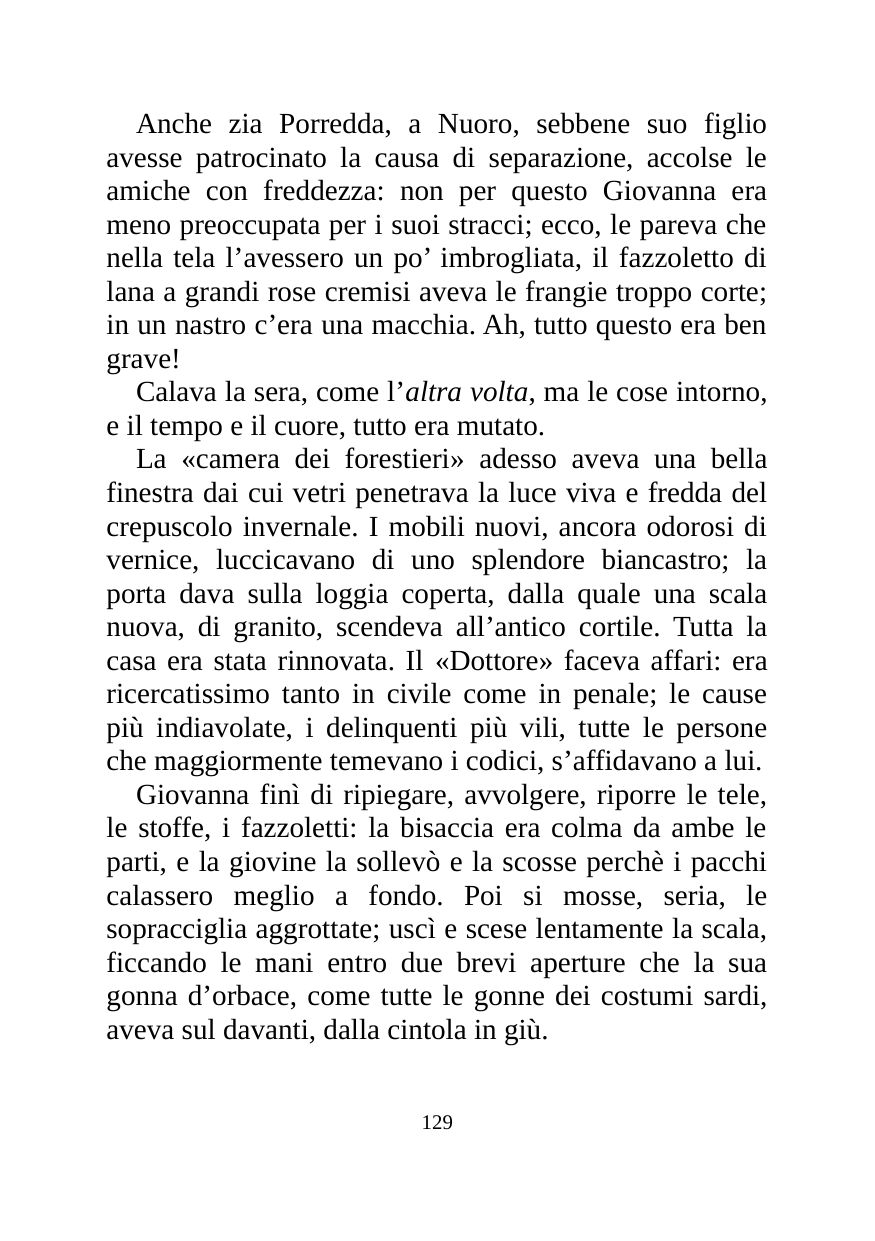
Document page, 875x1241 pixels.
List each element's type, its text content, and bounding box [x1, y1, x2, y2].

text Calava la sera, come l’altra volta, ma le cose intorno, e il tempo e il cuore, tutto era mutato. [106, 374, 768, 442]
text La «camera dei forestieri» adesso aveva una bella finestra dai cui vetri penetrava la luce viva e fredda del crepuscolo invernale. I mobili nuovi, ancora odorosi di vernice, luccicavano di uno splendore biancastro; la porta dava sulla loggia coperta, dalla quale una scala nuova, di granito, scendeva all’antico cortile. Tutta la casa era stata rinnovata. Il «Dottore» faceva affari: era ricercatissimo tanto in civile come in penale; le cause più indiavolate, i delinquenti più vili, tutte le persone che maggiormente temevano i codici, s’affidavano a lui. [106, 442, 768, 777]
text Anche zia Porredda, a Nuoro, sebbene suo figlio avesse patrocinato la causa di separazione, accolse le amiche con freddezza: non per questo Giovanna era meno preoccupata per i suoi stracci; ecco, le pareva che nella tela l’avessero un po’ imbrogliata, il fazzoletto di lana a grandi rose cremisi aveva le frangie troppo corte; in un nastro c’era una macchia. Ah, tutto questo era ben grave! [106, 106, 768, 374]
text Giovanna finì di ripiegare, avvolgere, riporre le tele, le stoffe, i fazzoletti: la bisaccia era colma da ambe le parti, e la giovine la sollevò e la scosse perchè i pacchi calassero meglio a fondo. Poi si mosse, seria, le sopracciglia aggrottate; uscì e scese lentamente la scala, ficcando le mani entro due brevi aperture che la sua gonna d’orbace, come tutte le gonne dei costumi sardi, aveva sul davanti, dalla cintola in giù. [106, 777, 768, 1045]
